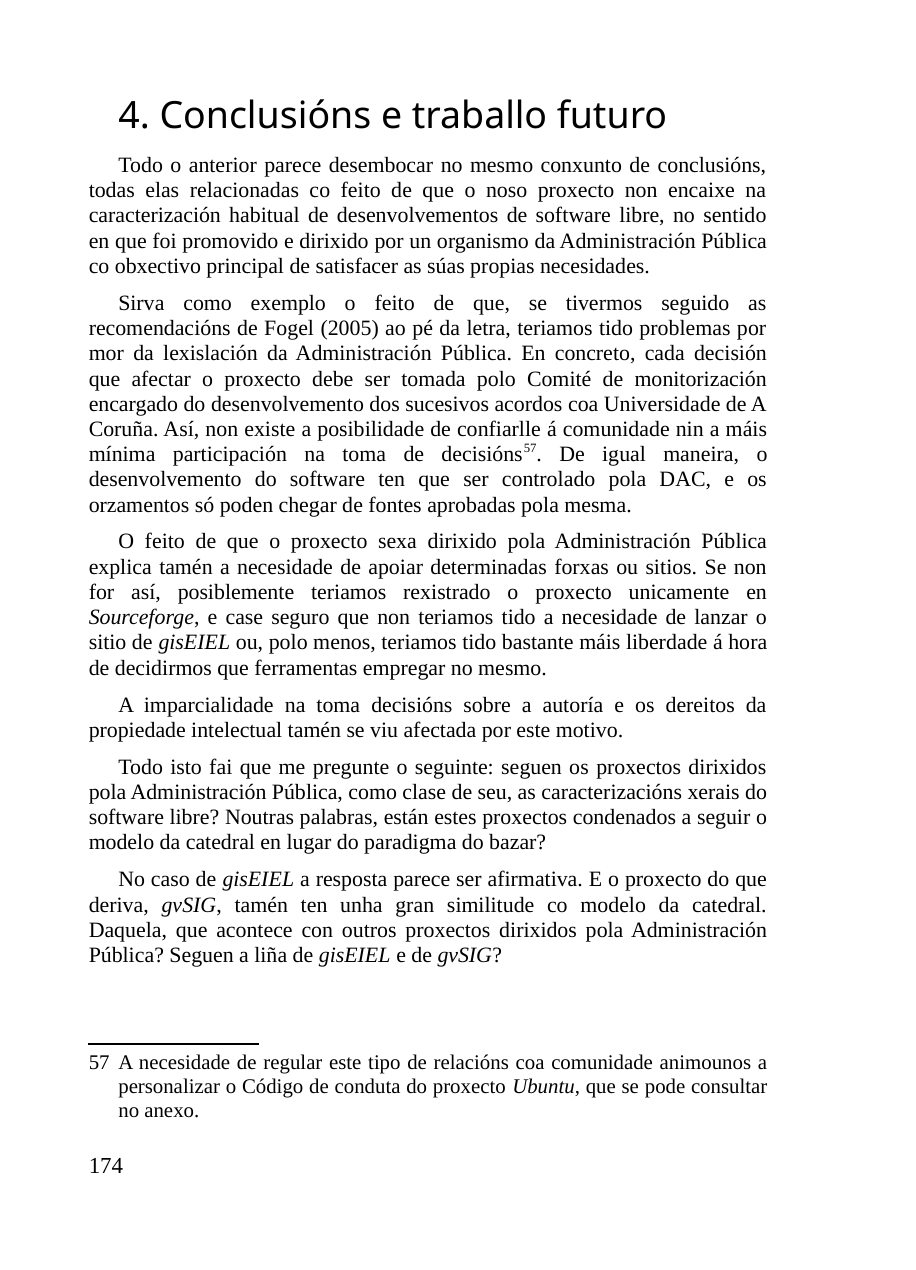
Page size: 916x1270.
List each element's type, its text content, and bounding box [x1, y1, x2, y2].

text Todo isto fai que me pregunte o seguinte: seguen os proxectos dirixidos pola Administración Pública, como clase de seu, as caracterizacións xerais do software libre? Noutras palabras, están estes proxectos condenados a seguir o modelo da catedral en lugar do paradigma do bazar? [88, 754, 768, 854]
text No caso de gisEIEL a resposta parece ser afirmativa. E o proxecto do que deriva, gvSIG, tamén ten unha gran similitude co modelo da catedral. Daquela, que acontece con outros proxectos dirixidos pola Administración Pública? Seguen a liña de gisEIEL e de gvSIG? [88, 866, 768, 967]
text Sirva como exemplo o feito de que, se tivermos seguido as recomendacións de Fogel (2005) ao pé da letra, teriamos tido problemas por mor da lexislación da Administración Pública. En concreto, cada decisión que afectar o proxecto debe ser tomada polo Comité de monitorización encargado do desenvolvemento dos sucesivos acordos coa Universidade de A Coruña. Así, non existe a posibilidade de confiarlle á comunidade nin a máis mínima participación na toma de decisións. De igual maneira, o desenvolvemento do software ten que ser controlado pola DAC, e os orzamentos só poden chegar de fontes aprobadas pola mesma. [88, 290, 768, 517]
text A necesidade de regular este tipo de relacións coa comunidade animounos a personalizar o Código de conduta do proxecto Ubuntu, que se pode consultar no anexo. [88, 1050, 768, 1122]
text A imparcialidade na toma decisións sobre a autoría e os dereitos da propiedade intelectual tamén se viu afectada por este motivo. [88, 692, 768, 742]
text Todo o anterior parece desembocar no mesmo conxunto de conclusións, todas elas relacionadas co feito de que o noso proxecto non encaixe na caracterización habitual de desenvolvementos de software libre, no sentido en que foi promovido e dirixido por un organismo da Administración Pública co obxectivo principal de satisfacer as súas propias necesidades. [88, 152, 768, 278]
text O feito de que o proxecto sexa dirixido pola Administración Pública explica tamén a necesidade de apoiar determinadas forxas ou sitios. Se non for así, posiblemente teriamos rexistrado o proxecto unicamente en Sourceforge, e case seguro que non teriamos tido a necesidade de lanzar o sitio de gisEIEL ou, polo menos, teriamos tido bastante máis liberdade á hora de decidirmos que ferramentas empregar no mesmo. [88, 528, 768, 680]
subtitle 4. Conclusións e traballo futuro [118, 88, 768, 139]
